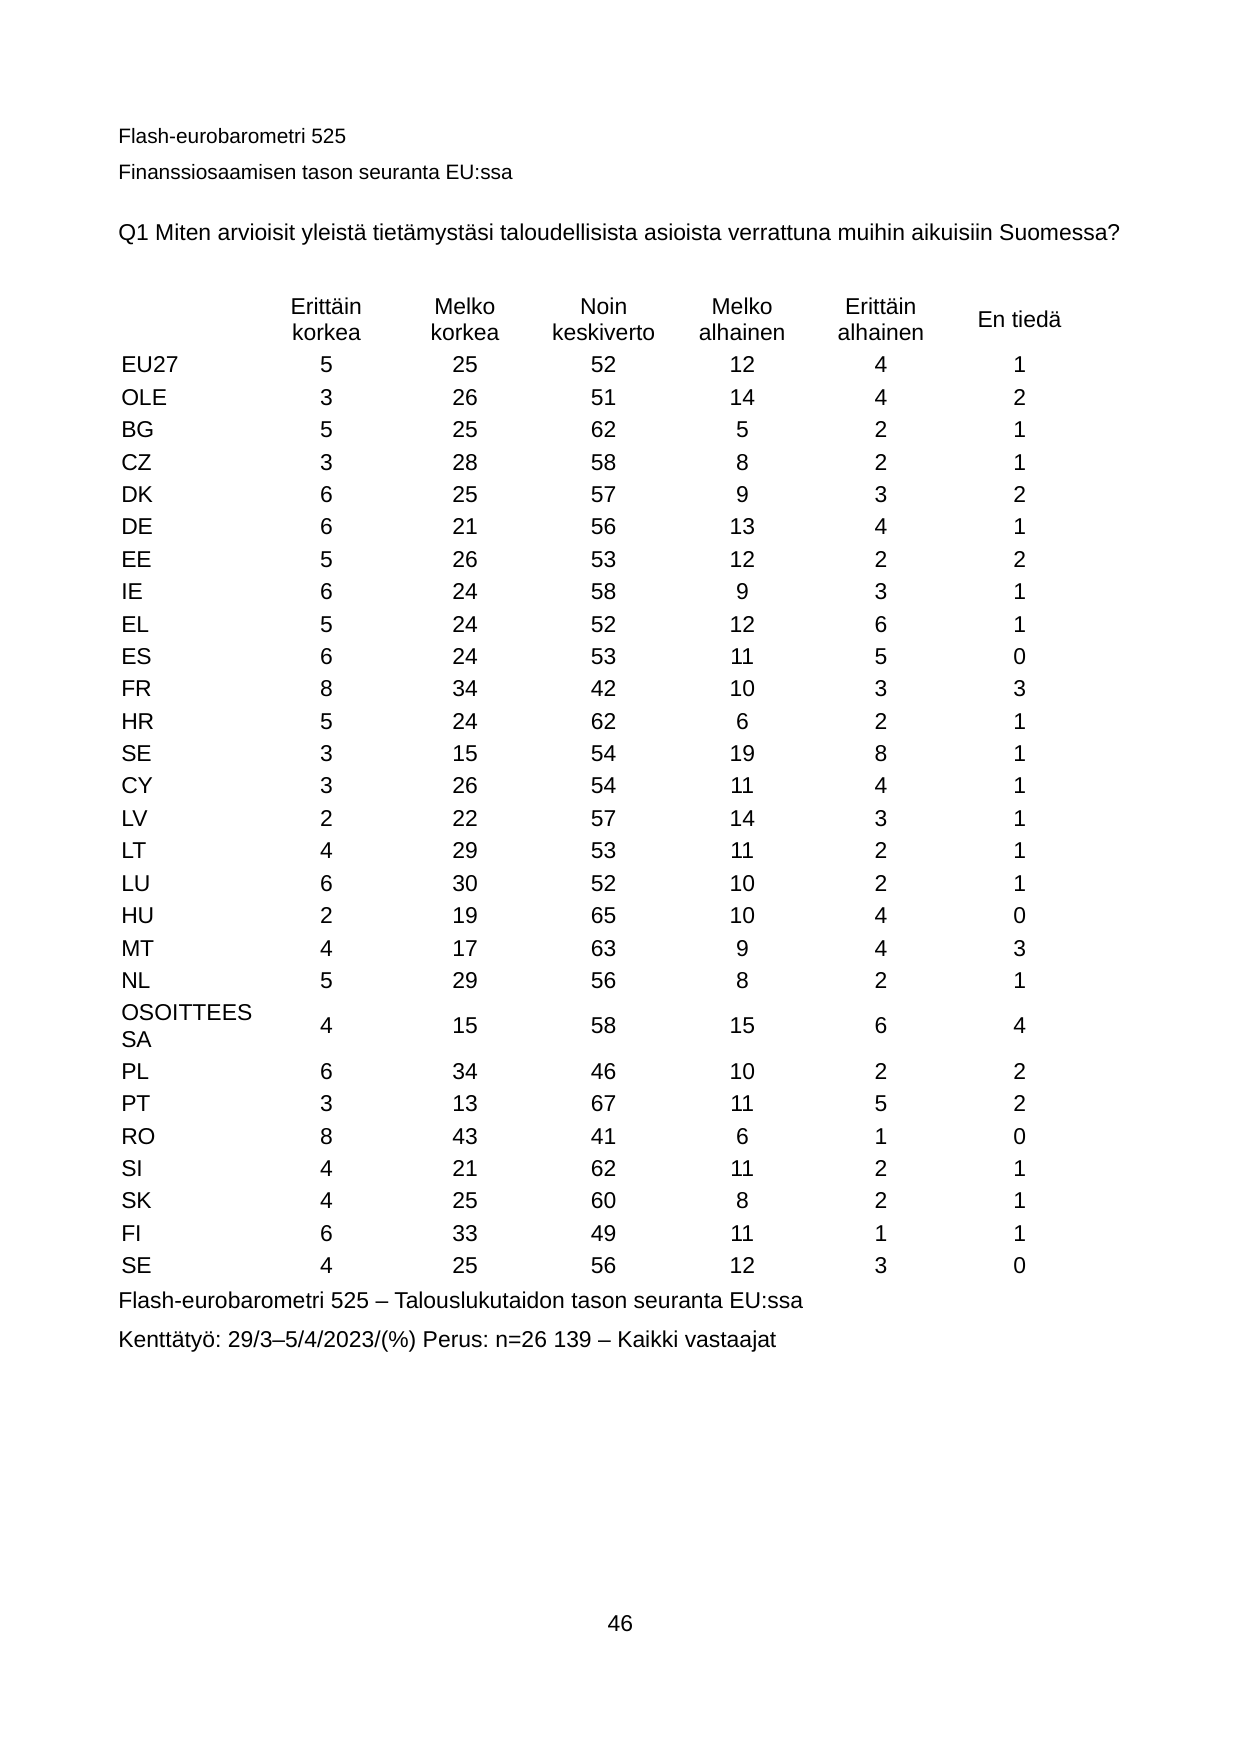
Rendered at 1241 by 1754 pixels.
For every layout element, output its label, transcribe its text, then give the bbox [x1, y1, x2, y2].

table_cell CY [118, 770, 257, 802]
table_cell 24 [395, 608, 534, 640]
table_cell 0 [950, 899, 1089, 931]
table_cell 4 [950, 996, 1089, 1055]
table_cell 6 [257, 510, 395, 543]
table_cell 15 [395, 996, 534, 1055]
table_cell EL [118, 608, 257, 640]
table_cell 2 [811, 1184, 950, 1217]
table_cell 42 [534, 672, 673, 705]
table_cell 2 [811, 867, 950, 899]
table_cell 24 [395, 575, 534, 607]
table_cell CZ [118, 446, 257, 478]
table_cell 0 [950, 640, 1089, 672]
table_cell 4 [257, 834, 395, 867]
table_cell 56 [534, 964, 673, 996]
table_cell 3 [950, 931, 1089, 964]
table_cell 3 [257, 737, 395, 769]
table_cell 15 [673, 996, 811, 1055]
table_cell 1 [950, 834, 1089, 867]
table_cell 12 [673, 543, 811, 575]
table_cell 49 [534, 1217, 673, 1249]
table_cell 1 [950, 348, 1089, 381]
table_cell 3 [811, 802, 950, 834]
table_cell 62 [534, 413, 673, 446]
table_cell 1 [950, 413, 1089, 446]
table_cell BG [118, 413, 257, 446]
table_cell 3 [811, 672, 950, 705]
table_cell 8 [673, 446, 811, 478]
table_cell FR [118, 672, 257, 705]
table_cell 25 [395, 1184, 534, 1217]
table_cell 12 [673, 1249, 811, 1282]
table_header En tiedä [950, 290, 1089, 348]
table_cell 2 [950, 1087, 1089, 1119]
table_cell LV [118, 802, 257, 834]
table_cell 58 [534, 446, 673, 478]
table_cell 1 [950, 867, 1089, 899]
table_cell 4 [811, 510, 950, 543]
table_cell 6 [257, 1217, 395, 1249]
table_cell 52 [534, 608, 673, 640]
table_cell SE [118, 737, 257, 769]
table_cell 54 [534, 737, 673, 769]
table_cell OLE [118, 381, 257, 413]
table_cell 1 [950, 737, 1089, 769]
table_cell 28 [395, 446, 534, 478]
table_cell PT [118, 1087, 257, 1119]
table_cell 10 [673, 672, 811, 705]
table_cell 60 [534, 1184, 673, 1217]
table_cell 2 [950, 381, 1089, 413]
table_cell 41 [534, 1120, 673, 1152]
table_cell 4 [811, 381, 950, 413]
table_cell 54 [534, 770, 673, 802]
table_cell 58 [534, 996, 673, 1055]
text Q1 Miten arvioisit yleistä tietämystäsi taloudellisista asioista verrattuna muihin aikuisiin Suomessa? [118, 219, 1122, 246]
table_cell 11 [673, 640, 811, 672]
table_cell 1 [950, 1184, 1089, 1217]
table_cell 58 [534, 575, 673, 607]
table_cell 3 [950, 672, 1089, 705]
table_cell 26 [395, 381, 534, 413]
table_cell 5 [673, 413, 811, 446]
table_cell 21 [395, 510, 534, 543]
table_cell 6 [257, 640, 395, 672]
table_cell 2 [811, 705, 950, 737]
table_cell 53 [534, 640, 673, 672]
table_cell 17 [395, 931, 534, 964]
table_cell 2 [257, 899, 395, 931]
table_cell 34 [395, 1055, 534, 1087]
table_cell MT [118, 931, 257, 964]
table_cell 2 [257, 802, 395, 834]
table_cell 11 [673, 1087, 811, 1119]
table_cell 51 [534, 381, 673, 413]
table_cell 3 [257, 770, 395, 802]
table_cell LU [118, 867, 257, 899]
table_cell 1 [950, 964, 1089, 996]
table_header [118, 290, 257, 348]
table_cell 10 [673, 1055, 811, 1087]
table_cell 15 [395, 737, 534, 769]
table_cell 13 [673, 510, 811, 543]
table_cell 62 [534, 1152, 673, 1184]
table_cell 2 [950, 1055, 1089, 1087]
table_cell 8 [811, 737, 950, 769]
table_cell 25 [395, 1249, 534, 1282]
text Flash-eurobarometri 525 – Talouslukutaidon tason seuranta EU:ssa [118, 1287, 1122, 1314]
table_cell 57 [534, 802, 673, 834]
table_cell 26 [395, 770, 534, 802]
table_cell 56 [534, 1249, 673, 1282]
table_cell 5 [257, 608, 395, 640]
table_cell 65 [534, 899, 673, 931]
table_cell SI [118, 1152, 257, 1184]
table_cell 5 [257, 413, 395, 446]
table_cell 11 [673, 770, 811, 802]
table_cell 4 [811, 931, 950, 964]
table_cell 12 [673, 348, 811, 381]
table_cell 33 [395, 1217, 534, 1249]
table_cell 8 [673, 1184, 811, 1217]
table_cell 1 [950, 770, 1089, 802]
table_cell 4 [811, 770, 950, 802]
table_cell 57 [534, 478, 673, 510]
table_cell RO [118, 1120, 257, 1152]
table_cell 4 [257, 1184, 395, 1217]
table_cell 6 [673, 1120, 811, 1152]
table_cell 8 [673, 964, 811, 996]
table_cell EU27 [118, 348, 257, 381]
table_cell 6 [673, 705, 811, 737]
table_cell 2 [811, 1152, 950, 1184]
table_cell IE [118, 575, 257, 607]
table_cell 4 [257, 1152, 395, 1184]
table_cell 63 [534, 931, 673, 964]
table_cell 2 [811, 834, 950, 867]
table_cell SK [118, 1184, 257, 1217]
table_cell 6 [257, 1055, 395, 1087]
table_cell 5 [257, 348, 395, 381]
table_cell 56 [534, 510, 673, 543]
table_cell 24 [395, 640, 534, 672]
table_cell 21 [395, 1152, 534, 1184]
table_cell 3 [811, 478, 950, 510]
table_cell 5 [257, 543, 395, 575]
table_cell OSOITTEESSA [118, 996, 257, 1055]
table_cell 22 [395, 802, 534, 834]
table_cell 4 [811, 348, 950, 381]
table_cell 19 [673, 737, 811, 769]
table_cell 5 [811, 640, 950, 672]
table_cell LT [118, 834, 257, 867]
table_cell 30 [395, 867, 534, 899]
table_cell 4 [257, 931, 395, 964]
table_header Erittäin alhainen [811, 290, 950, 348]
table_header Noin keskiverto [534, 290, 673, 348]
table_cell 0 [950, 1120, 1089, 1152]
table_cell 34 [395, 672, 534, 705]
table_cell 24 [395, 705, 534, 737]
table_cell 14 [673, 381, 811, 413]
table_cell 46 [534, 1055, 673, 1087]
table_cell 19 [395, 899, 534, 931]
table_cell 29 [395, 964, 534, 996]
table_cell EE [118, 543, 257, 575]
table_cell 2 [950, 543, 1089, 575]
table_cell 1 [950, 575, 1089, 607]
table_cell HR [118, 705, 257, 737]
table_cell 1 [950, 802, 1089, 834]
table_cell 11 [673, 834, 811, 867]
table_cell DK [118, 478, 257, 510]
table_header Erittäin korkea [257, 290, 395, 348]
table_cell 3 [257, 381, 395, 413]
table_cell 26 [395, 543, 534, 575]
table_cell 3 [811, 1249, 950, 1282]
table_cell FI [118, 1217, 257, 1249]
table_cell PL [118, 1055, 257, 1087]
table_cell 3 [811, 575, 950, 607]
table_cell 1 [950, 705, 1089, 737]
table_cell 67 [534, 1087, 673, 1119]
table_cell 0 [950, 1249, 1089, 1282]
table_cell 8 [257, 1120, 395, 1152]
table_cell ES [118, 640, 257, 672]
table_cell 10 [673, 867, 811, 899]
table_cell 2 [950, 478, 1089, 510]
table_cell 8 [257, 672, 395, 705]
table_cell 62 [534, 705, 673, 737]
table_cell 43 [395, 1120, 534, 1152]
table_cell 9 [673, 478, 811, 510]
table_cell 12 [673, 608, 811, 640]
table_cell 6 [811, 608, 950, 640]
table_cell 9 [673, 931, 811, 964]
table_cell 6 [257, 575, 395, 607]
table_cell DE [118, 510, 257, 543]
table_cell 3 [257, 446, 395, 478]
table_cell 3 [257, 1087, 395, 1119]
table_cell 10 [673, 899, 811, 931]
table_cell 25 [395, 348, 534, 381]
table_cell 1 [811, 1120, 950, 1152]
table_cell 5 [257, 964, 395, 996]
table_header Melko korkea [395, 290, 534, 348]
table_cell 4 [257, 1249, 395, 1282]
table_cell 1 [950, 446, 1089, 478]
table_header Melko alhainen [673, 290, 811, 348]
table_cell 4 [811, 899, 950, 931]
table_cell 52 [534, 867, 673, 899]
table_cell 11 [673, 1152, 811, 1184]
table_cell 2 [811, 446, 950, 478]
table_cell 6 [257, 867, 395, 899]
table_cell 52 [534, 348, 673, 381]
table_cell 13 [395, 1087, 534, 1119]
table_cell SE [118, 1249, 257, 1282]
table_cell 1 [811, 1217, 950, 1249]
text Kenttätyö: 29/3–5/4/2023/(%) Perus: n=26 139 – Kaikki vastaajat [118, 1326, 1122, 1352]
table_cell 53 [534, 543, 673, 575]
table_cell 1 [950, 1217, 1089, 1249]
table_cell 2 [811, 964, 950, 996]
table_cell 1 [950, 1152, 1089, 1184]
table_cell 11 [673, 1217, 811, 1249]
table_cell 4 [257, 996, 395, 1055]
table_cell 1 [950, 608, 1089, 640]
table_cell HU [118, 899, 257, 931]
table_cell 25 [395, 413, 534, 446]
table_cell 1 [950, 510, 1089, 543]
table_cell NL [118, 964, 257, 996]
table_cell 2 [811, 413, 950, 446]
table_cell 2 [811, 1055, 950, 1087]
table_cell 6 [257, 478, 395, 510]
table_cell 25 [395, 478, 534, 510]
table_cell 5 [257, 705, 395, 737]
table_cell 5 [811, 1087, 950, 1119]
table_cell 53 [534, 834, 673, 867]
table_cell 6 [811, 996, 950, 1055]
table_cell 9 [673, 575, 811, 607]
table_cell 29 [395, 834, 534, 867]
table_cell 2 [811, 543, 950, 575]
table_cell 14 [673, 802, 811, 834]
